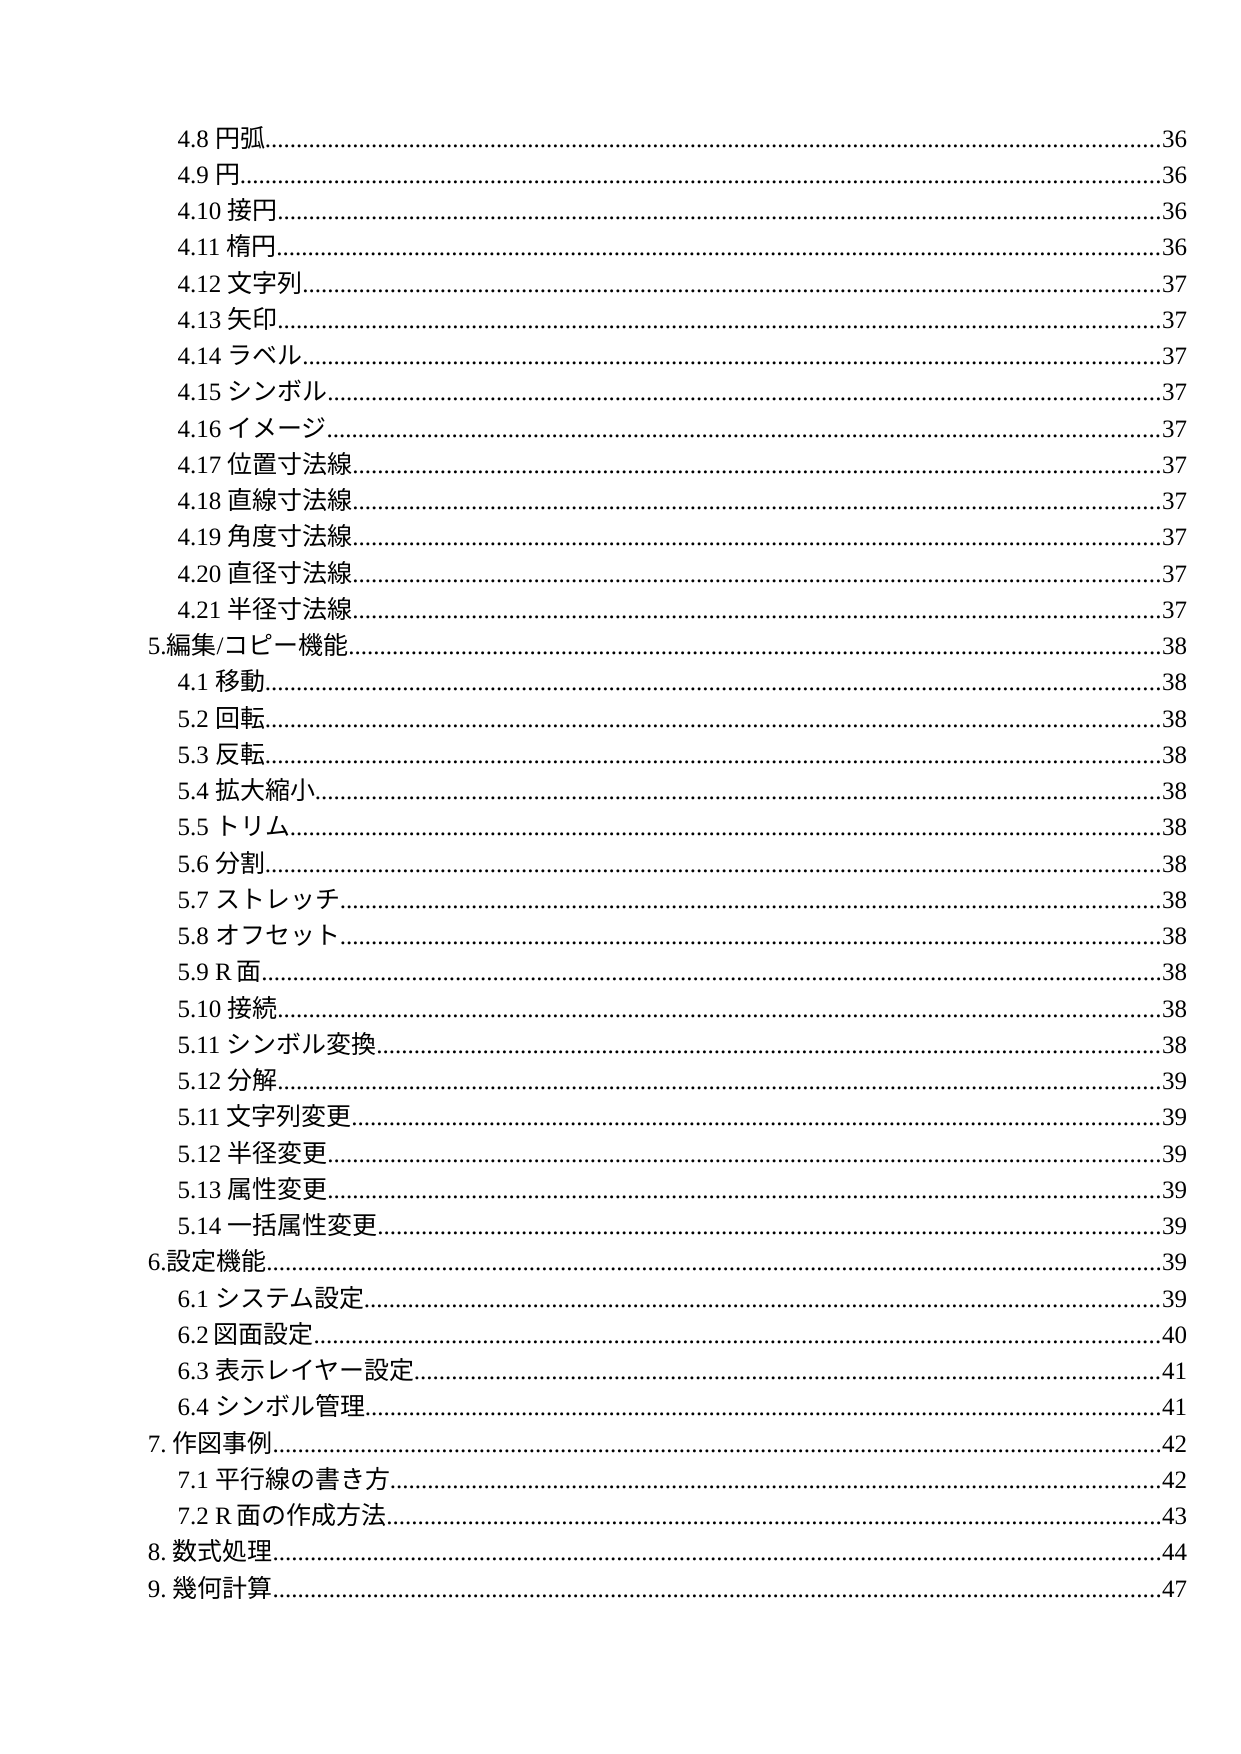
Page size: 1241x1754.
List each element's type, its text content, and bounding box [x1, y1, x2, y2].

text 5.12 分解 39 [177, 1061, 1187, 1097]
text 5.11 文字列変更 39 [177, 1097, 1187, 1133]
text 4.15 シンボル 37 [177, 372, 1187, 408]
text 8. 数式処理 44 [148, 1532, 1187, 1568]
text 6.設定機能 39 [148, 1242, 1187, 1278]
text 4.12 文字列 37 [177, 263, 1187, 299]
text 5.3 反転 38 [177, 734, 1187, 771]
text 5.10 接続 38 [177, 988, 1187, 1024]
text 5.4 拡大縮小 38 [177, 771, 1187, 807]
text 4.20 直径寸法線 37 [177, 553, 1187, 589]
text 4.16 イメージ 37 [177, 408, 1187, 444]
text 4.21 半径寸法線 37 [177, 589, 1187, 626]
text 4.17 位置寸法線 37 [177, 444, 1187, 481]
text 5.8 オフセット 38 [177, 916, 1187, 952]
text 5.12 半径変更 39 [177, 1133, 1187, 1169]
text 4.13 矢印 37 [177, 299, 1187, 336]
text 5.編集/コピー機能 38 [148, 626, 1187, 662]
text 6.2図面設定 40 [177, 1314, 1187, 1351]
text 6.1 システム設定 39 [177, 1278, 1187, 1314]
text 5.9 R面 38 [177, 952, 1187, 988]
text 6.4 シンボル管理 41 [177, 1387, 1187, 1423]
text 4.1 移動 38 [177, 662, 1187, 698]
text 4.9 円 36 [177, 154, 1187, 191]
text 5.14 一括属性変更 39 [177, 1206, 1187, 1242]
text 4.11 楕円 36 [177, 227, 1187, 263]
text 5.11 シンボル変換 38 [177, 1024, 1187, 1061]
text 7.2 R面の作成方法 43 [177, 1496, 1187, 1532]
text 5.2 回転 38 [177, 698, 1187, 734]
text 6.3 表示レイヤー設定 41 [177, 1351, 1187, 1387]
text 4.19 角度寸法線 37 [177, 517, 1187, 553]
text 5.13 属性変更 39 [177, 1169, 1187, 1206]
text 5.6 分割 38 [177, 843, 1187, 879]
text 9. 幾何計算 47 [148, 1568, 1187, 1604]
text 7.1 平行線の書き方 42 [177, 1459, 1187, 1496]
text 5.5 トリム 38 [177, 807, 1187, 843]
text 4.18 直線寸法線 37 [177, 481, 1187, 517]
text 4.10 接円 36 [177, 191, 1187, 227]
text 7. 作図事例 42 [148, 1423, 1187, 1459]
text 5.7 ストレッチ 38 [177, 879, 1187, 916]
text 4.14 ラベル 37 [177, 336, 1187, 372]
text 4.8 円弧 36 [177, 118, 1187, 154]
